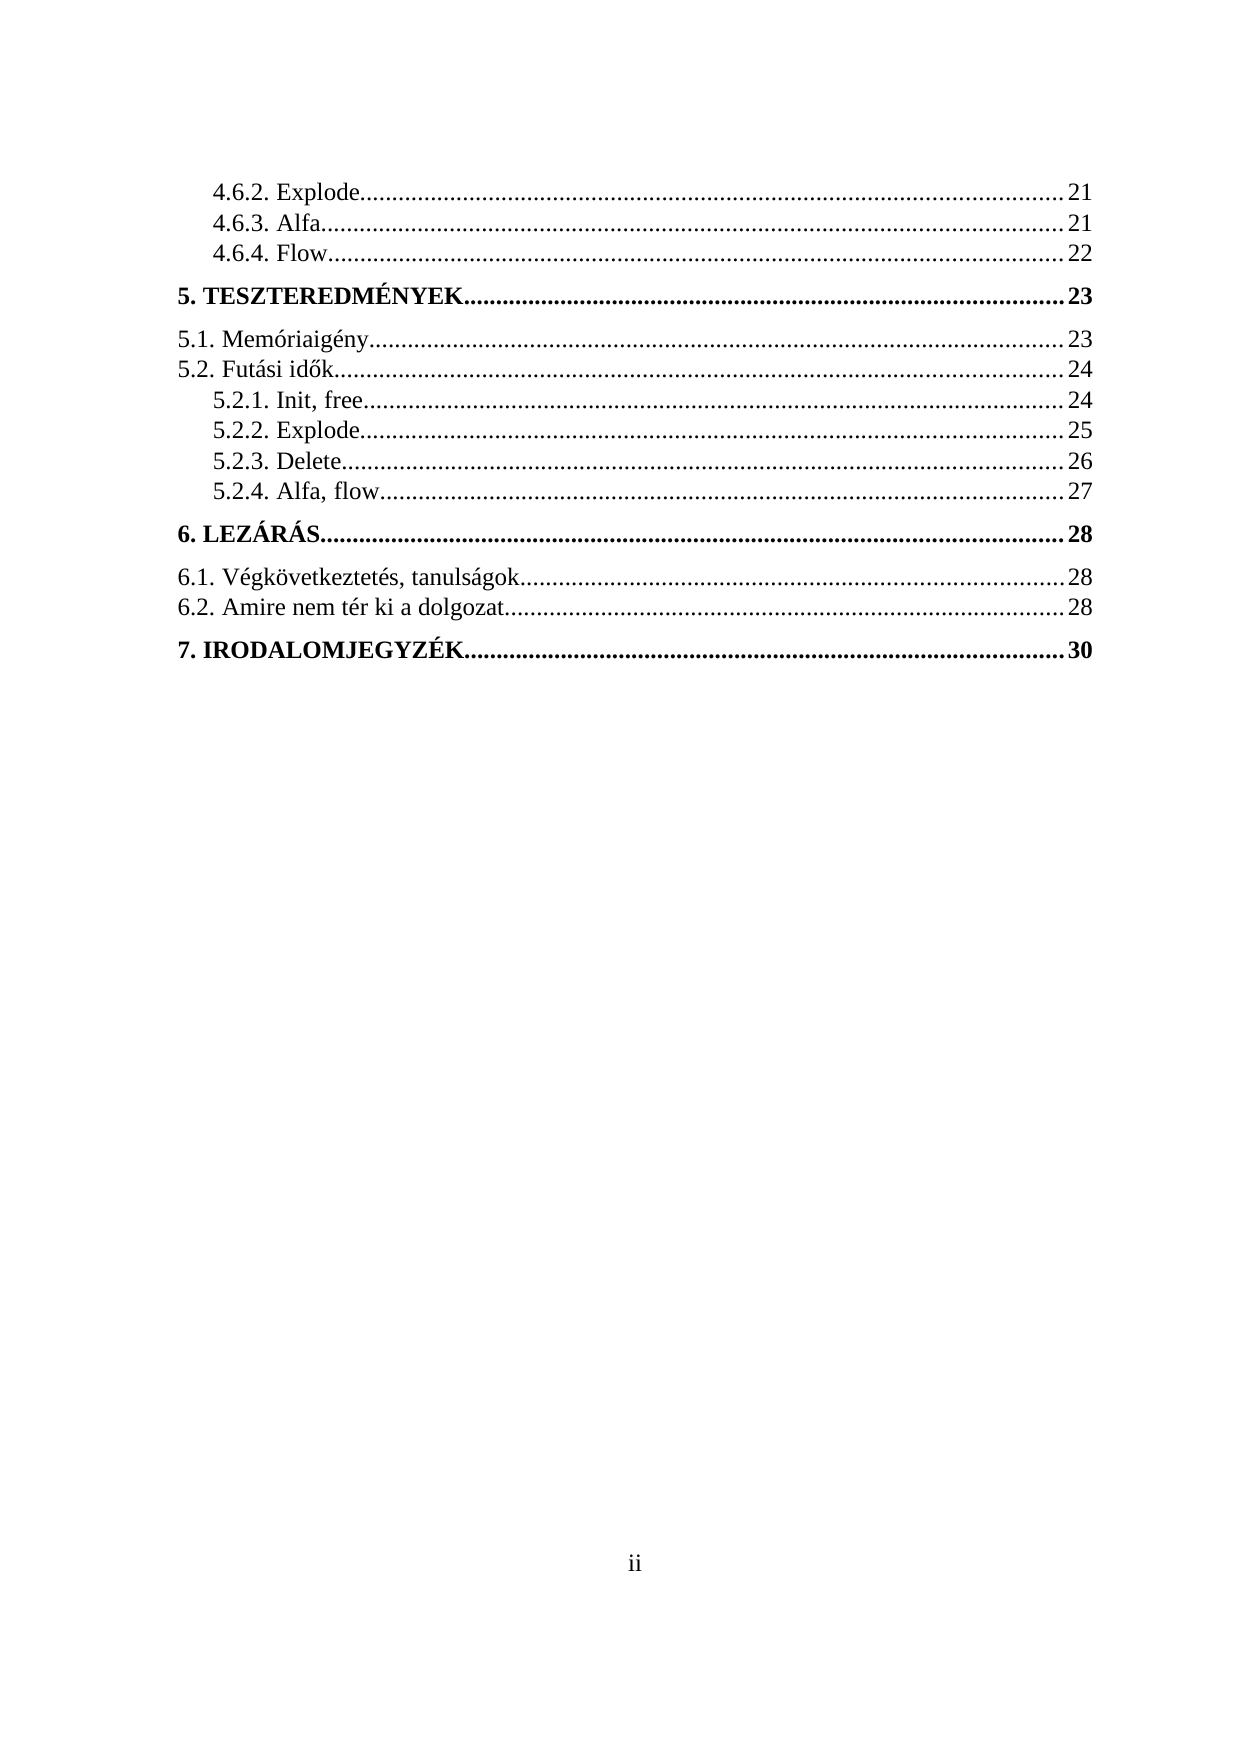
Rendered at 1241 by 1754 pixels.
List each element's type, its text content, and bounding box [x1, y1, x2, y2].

text 7. Irodalomjegyzék 30 [177, 635, 1093, 664]
text 5.2. Futási idők 24 [177, 354, 1093, 383]
text 4.6.4. Flow 22 [213, 238, 1093, 267]
text 5.2.4. Alfa, flow 27 [213, 476, 1093, 505]
text 6. Lezárás 28 [177, 519, 1093, 548]
text 5. Teszteredmények 23 [177, 281, 1093, 310]
text 6.1. Végkövetkeztetés, tanulságok 28 [177, 562, 1093, 591]
text 6.2. Amire nem tér ki a dolgozat 28 [177, 592, 1093, 621]
text 5.2.3. Delete 26 [213, 446, 1093, 474]
text 5.2.1. Init, free 24 [213, 385, 1093, 414]
text 5.2.2. Explode 25 [213, 415, 1093, 444]
text 4.6.2. Explode 21 [213, 177, 1093, 206]
text 4.6.3. Alfa 21 [213, 208, 1093, 237]
text 5.1. Memóriaigény 23 [177, 324, 1093, 353]
